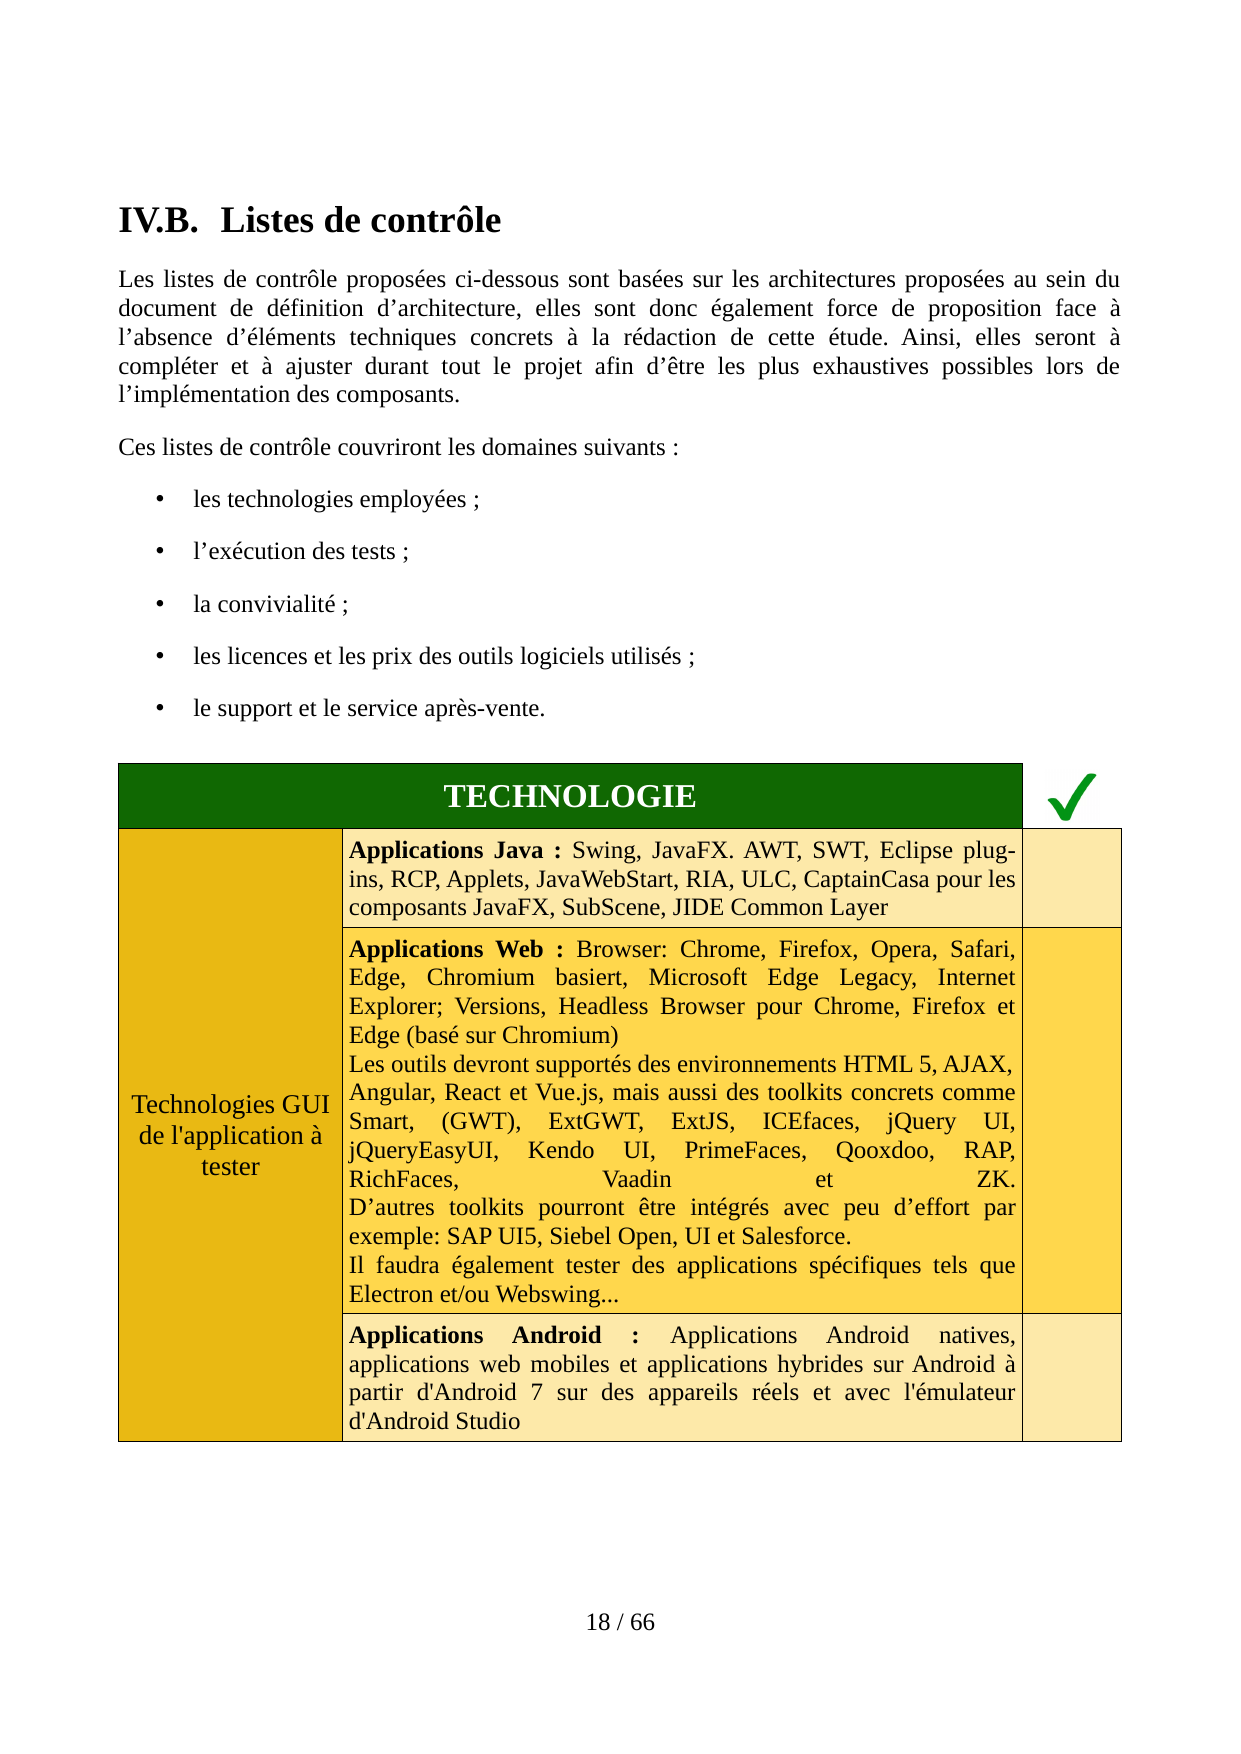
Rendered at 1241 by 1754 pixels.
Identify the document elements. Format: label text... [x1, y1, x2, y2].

list les licences et les prix des outils logiciels utilisés ; [156, 641, 1122, 670]
table_cell Applications Android : Applications Android natives, applications web mobiles et applications hybrides sur Android à partir d'Android 7 sur des appareils réels et avec l'émulateur d'Android Studio [343, 1314, 1022, 1441]
table_header TECHNOLOGIE [119, 764, 1022, 828]
table_cell [1023, 928, 1121, 1313]
table_cell [1023, 1314, 1121, 1441]
table_cell Applications Web : Browser: Chrome, Firefox, Opera, Safari, Edge, Chromium basiert, Microsoft Edge Legacy, Internet Explorer; Versions, Headless Browser pour Chrome, Firefox et Edge (basé sur Chromium) Les outils devront supportés des environnements HTML 5, AJAX, Angular, React et Vue.js, mais aussi des toolkits concrets comme Smart, (GWT), ExtGWT, ExtJS, ICEfaces, jQuery UI, jQueryEasyUI, Kendo UI, PrimeFaces, Qooxdoo, RAP, RichFaces, Vaadin et ZK. D’autres toolkits pourront être intégrés avec peu d’effort par exemple: SAP UI5, Siebel Open, UI et Salesforce. Il faudra également tester des applications spécifiques tels que Electron et/ou Webswing... [343, 928, 1022, 1313]
subtitle Listes de contrôle [118, 197, 1122, 240]
list la convivialité ; [156, 589, 1122, 617]
table_cell [1023, 829, 1121, 927]
text Les listes de contrôle proposées ci-dessous sont basées sur les architectures proposées au sein du document de définition d’architecture, elles sont donc également force de proposition face à l’absence d’éléments techniques concrets à la rédaction de cette étude. Ainsi, elles seront à compléter et à ajuster durant tout le projet afin d’être les plus exhaustives possibles lors de l’implémentation des composants. [118, 264, 1122, 408]
text Ces listes de contrôle couvriront les domaines suivants : [118, 432, 1122, 461]
list l’exécution des tests ; [156, 536, 1122, 565]
picture [1043, 769, 1101, 823]
table_header [1023, 763, 1122, 828]
table_cell Technologies GUI de l'application à tester [119, 829, 342, 1441]
table_cell Applications Java : Swing, JavaFX. AWT, SWT, Eclipse plug-ins, RCP, Applets, JavaWebStart, RIA, ULC, CaptainCasa pour les composants JavaFX, SubScene, JIDE Common Layer [343, 829, 1022, 927]
list les technologies employées ; [156, 484, 1122, 513]
list le support et le service après-vente. [156, 693, 1122, 722]
